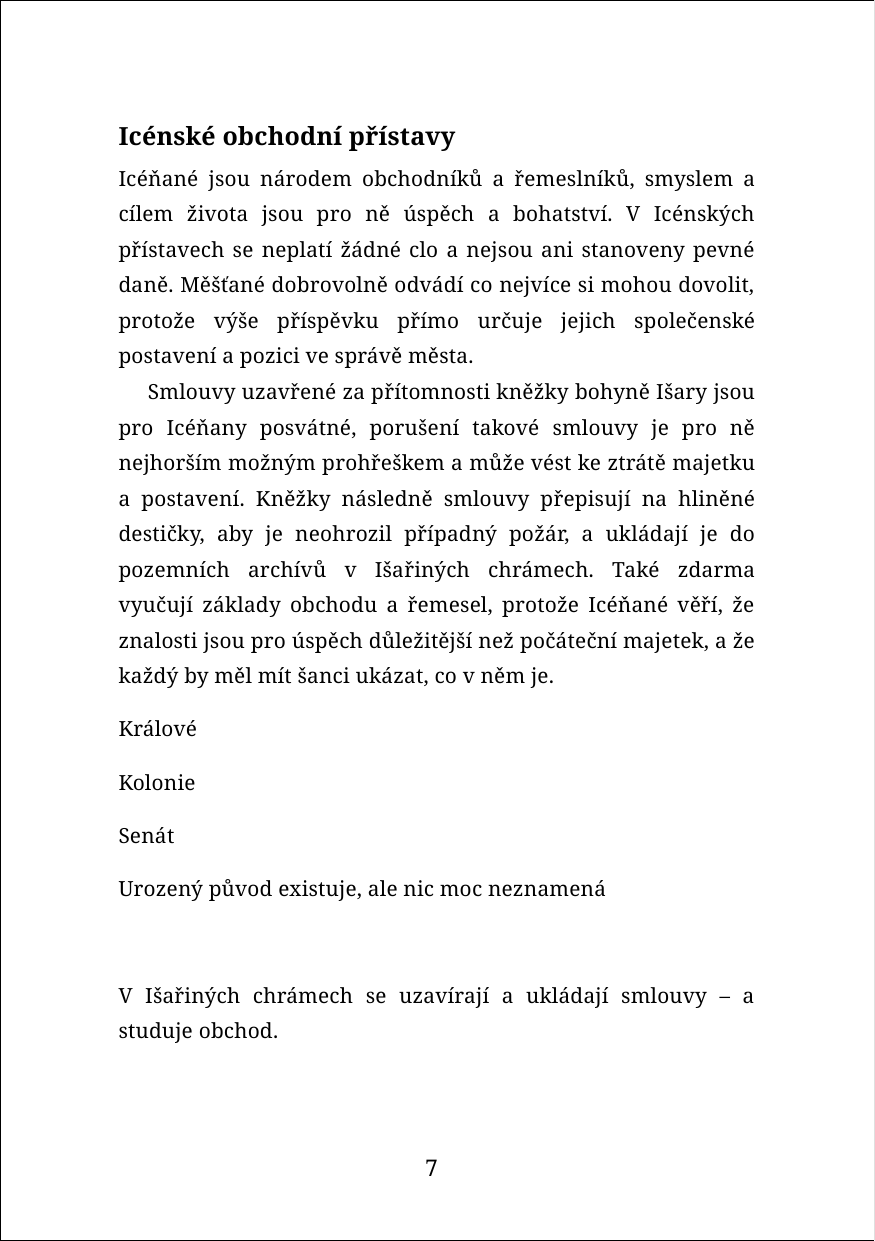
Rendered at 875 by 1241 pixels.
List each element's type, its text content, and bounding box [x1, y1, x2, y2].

text Senát [118, 821, 756, 849]
text Kolonie [118, 768, 756, 796]
subtitle Icénské obchodní přístavy [118, 118, 756, 152]
text Králové [118, 714, 756, 743]
text V Išařiných chrámech se uzavírají a ukládají smlouvy – a studuje obchod. [118, 981, 756, 1045]
text Urozený původ existuje, ale nic moc neznamená [118, 874, 756, 903]
text Icéňané jsou národem obchodníků a řemeslníků, smyslem a cílem života jsou pro ně úspěch a bohatství. V Icénských přístavech se neplatí žádné clo a nejsou ani stanoveny pevné daně. Měšťané dobrovolně odvádí co nejvíce si mohou dovolit, protože výše příspěvku přímo určuje jejich společenské postavení a pozici ve správě města. Smlouvy uzavřené za přítomnosti kněžky bohyně Išary jsou pro Icéňany posvátné, porušení takové smlouvy je pro ně nejhorším možným prohřeškem a může vést ke ztrátě majetku a postavení. Kněžky následně smlouvy přepisují na hliněné destičky, aby je neohrozil případný požár, a ukládají je do pozemních archívů v Išařiných chrámech. Také zdarma vyučují základy obchodu a řemesel, protože Icéňané věří, že znalosti jsou pro úspěch důležitější než počáteční majetek, a že každý by měl mít šanci ukázat, co v něm je. [118, 164, 756, 690]
